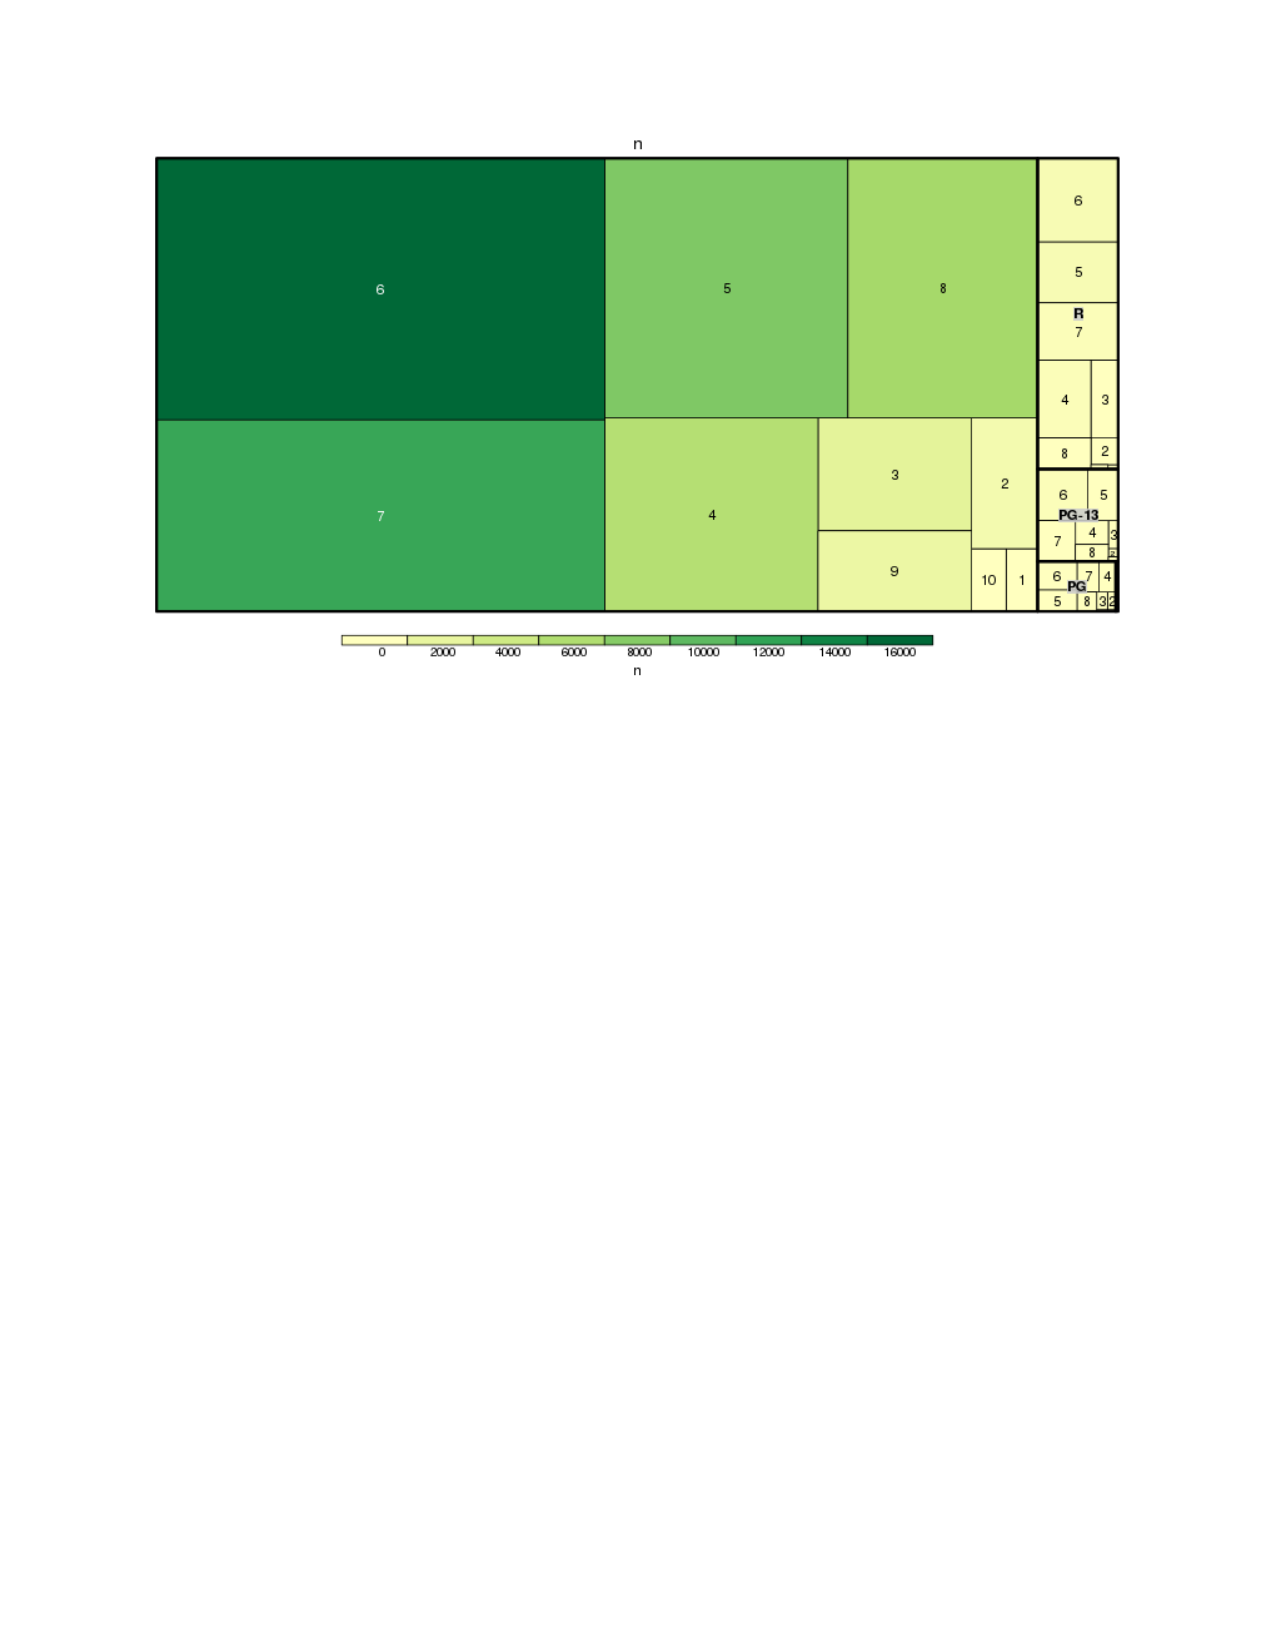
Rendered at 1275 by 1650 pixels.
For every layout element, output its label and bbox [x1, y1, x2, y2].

picture [139, 118, 1136, 689]
